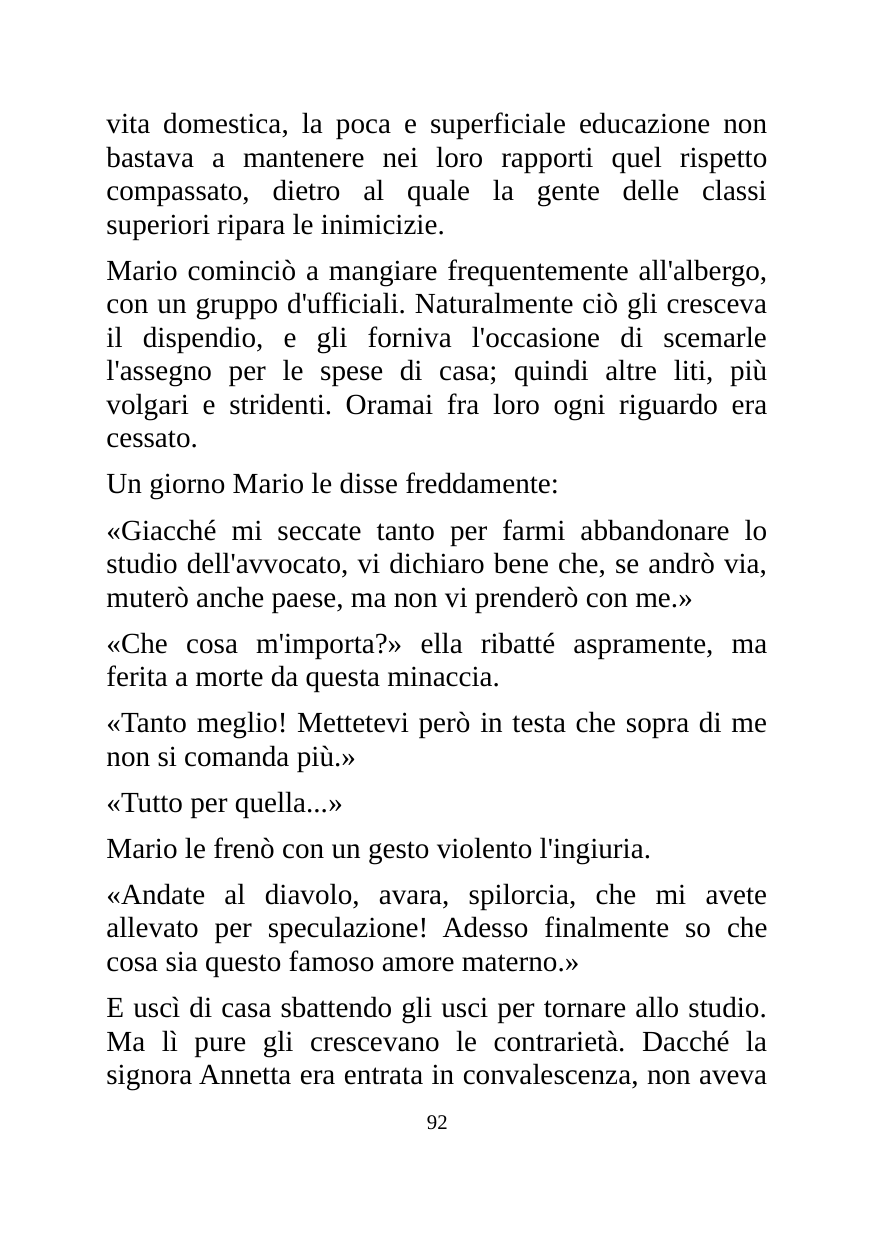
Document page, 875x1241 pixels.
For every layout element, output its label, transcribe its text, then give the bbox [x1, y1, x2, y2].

text Mario cominciò a mangiare frequentemente all'albergo, con un gruppo d'ufficiali. Naturalmente ciò gli cresceva il dispendio, e gli forniva l'occasione di scemarle l'assegno per le spese di casa; quindi altre liti, più volgari e stridenti. Oramai fra loro ogni riguardo era cessato. [106, 253, 768, 454]
text «Andate al diavolo, avara, spilorcia, che mi avete allevato per speculazione! Adesso finalmente so che cosa sia questo famoso amore materno.» [106, 877, 768, 978]
text «Che cosa m'importa?» ella ribatté aspramente, ma ferita a morte da questa minaccia. [106, 626, 768, 693]
text «Tutto per quella...» [106, 785, 768, 818]
text «Giacché mi seccate tanto per farmi abbandonare lo studio dell'avvocato, vi dichiaro bene che, se andrò via, muterò anche paese, ma non vi prenderò con me.» [106, 513, 768, 613]
text «Tanto meglio! Mettetevi però in testa che sopra di me non si comanda più.» [106, 705, 768, 772]
text Un giorno Mario le disse freddamente: [106, 467, 768, 500]
text Mario le frenò con un gesto violento l'ingiuria. [106, 831, 768, 864]
text E uscì di casa sbattendo gli usci per tornare allo studio. Ma lì pure gli crescevano le contrarietà. Dacché la signora Annetta era entrata in convalescenza, non aveva [106, 990, 768, 1091]
text vita domestica, la poca e superficiale educazione non bastava a mantenere nei loro rapporti quel rispetto compassato, dietro al quale la gente delle classi superiori ripara le inimicizie. [106, 106, 768, 240]
